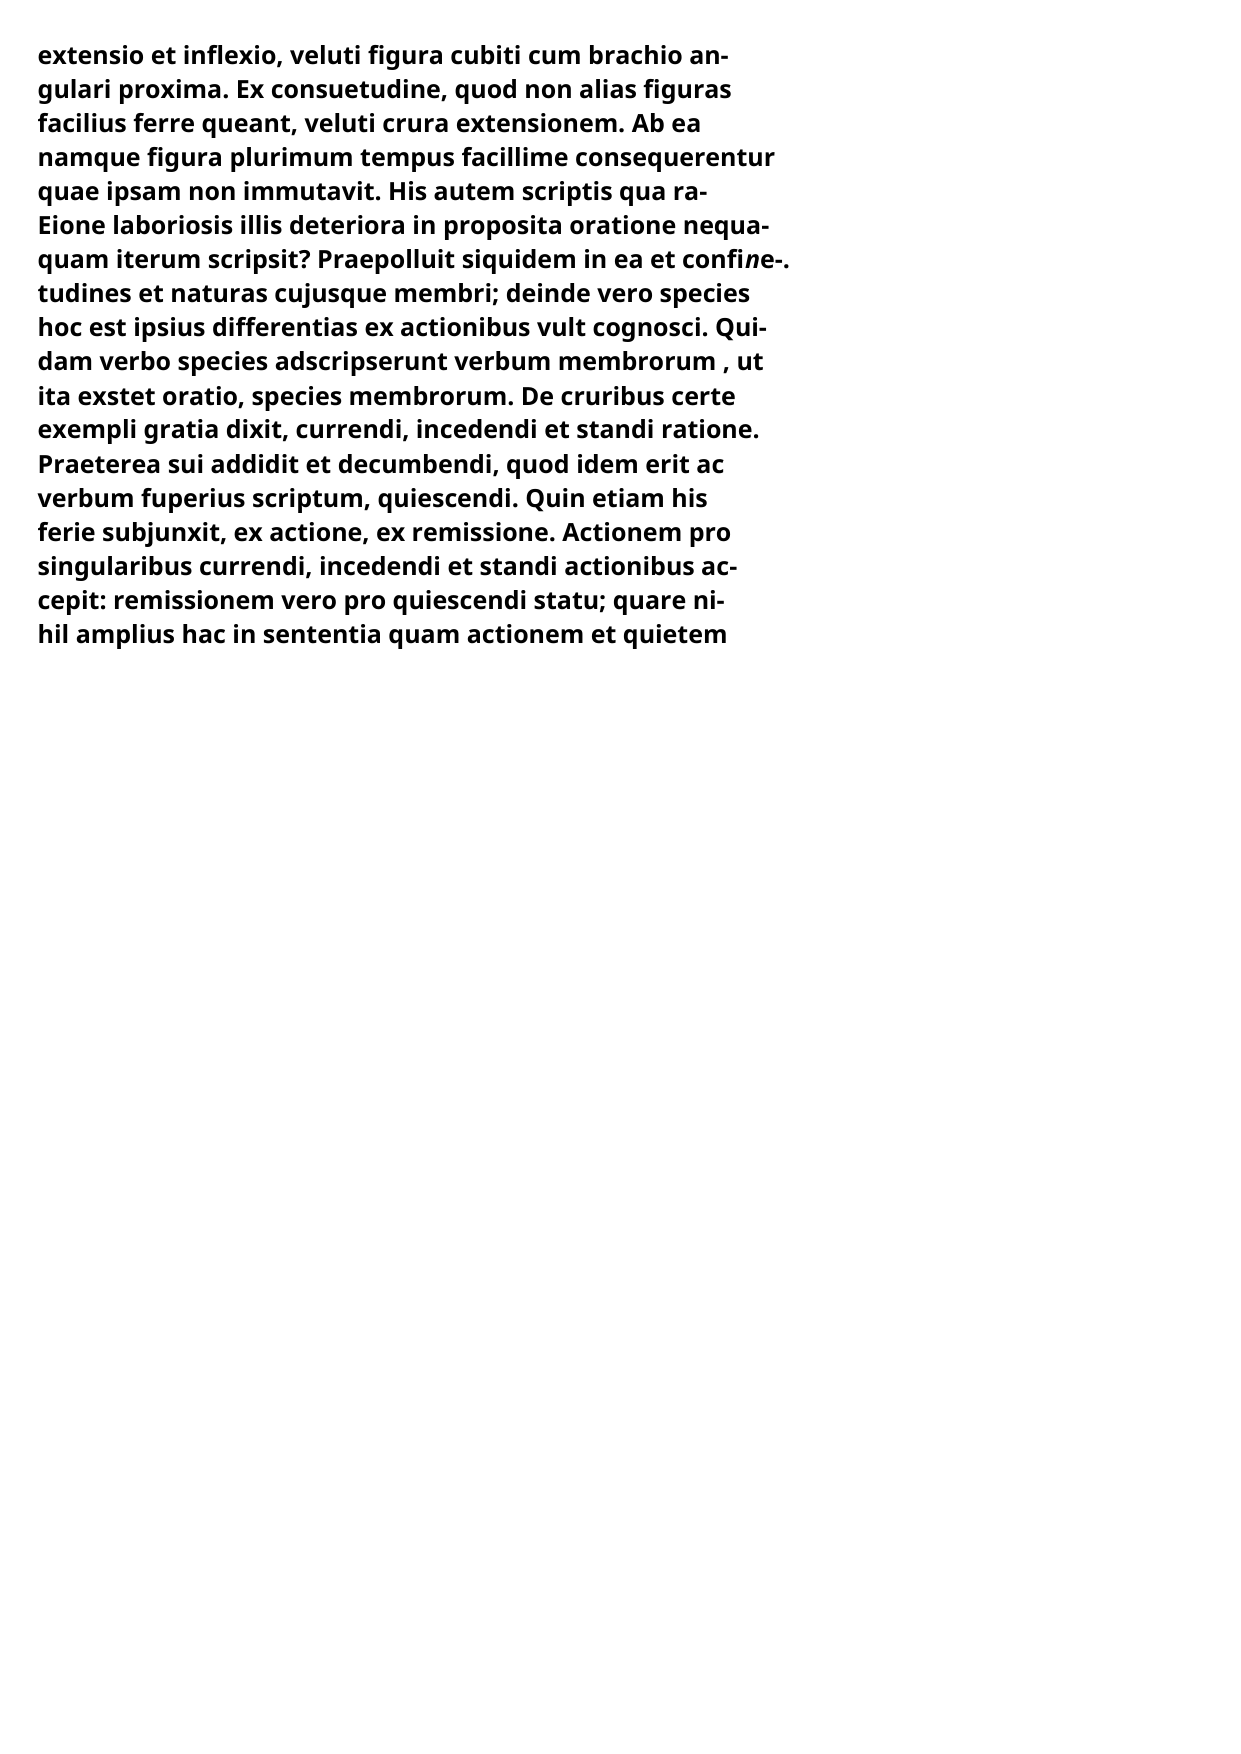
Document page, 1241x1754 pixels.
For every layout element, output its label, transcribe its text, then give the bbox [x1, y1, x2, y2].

text extensio et inflexio, veluti figura cubiti cum brachio an- gulari proxima. Ex consuetudine, quod non alias figuras facilius ferre queant, veluti crura extensionem. Ab ea namque figura plurimum tempus facillime consequerentur quae ipsam non immutavit. His autem scriptis qua ra- Eione laboriosis illis deteriora in proposita oratione nequa- quam iterum scripsit? Praepolluit siquidem in ea et confine-. tudines et naturas cujusque membri; deinde vero species hoc est ipsius differentias ex actionibus vult cognosci. Qui- dam verbo species adscripserunt verbum membrorum , ut ita exstet oratio, species membrorum. De cruribus certe exempli gratia dixit, currendi, incedendi et standi ratione. Praeterea sui addidit et decumbendi, quod idem erit ac verbum fuperius scriptum, quiescendi. Quin etiam his ferie subjunxit, ex actione, ex remissione. Actionem pro singularibus currendi, incedendi et standi actionibus ac- cepit: remissionem vero pro quiescendi statu; quare ni- hil amplius hac in sententia quam actionem et quietem [37, 37, 1203, 651]
